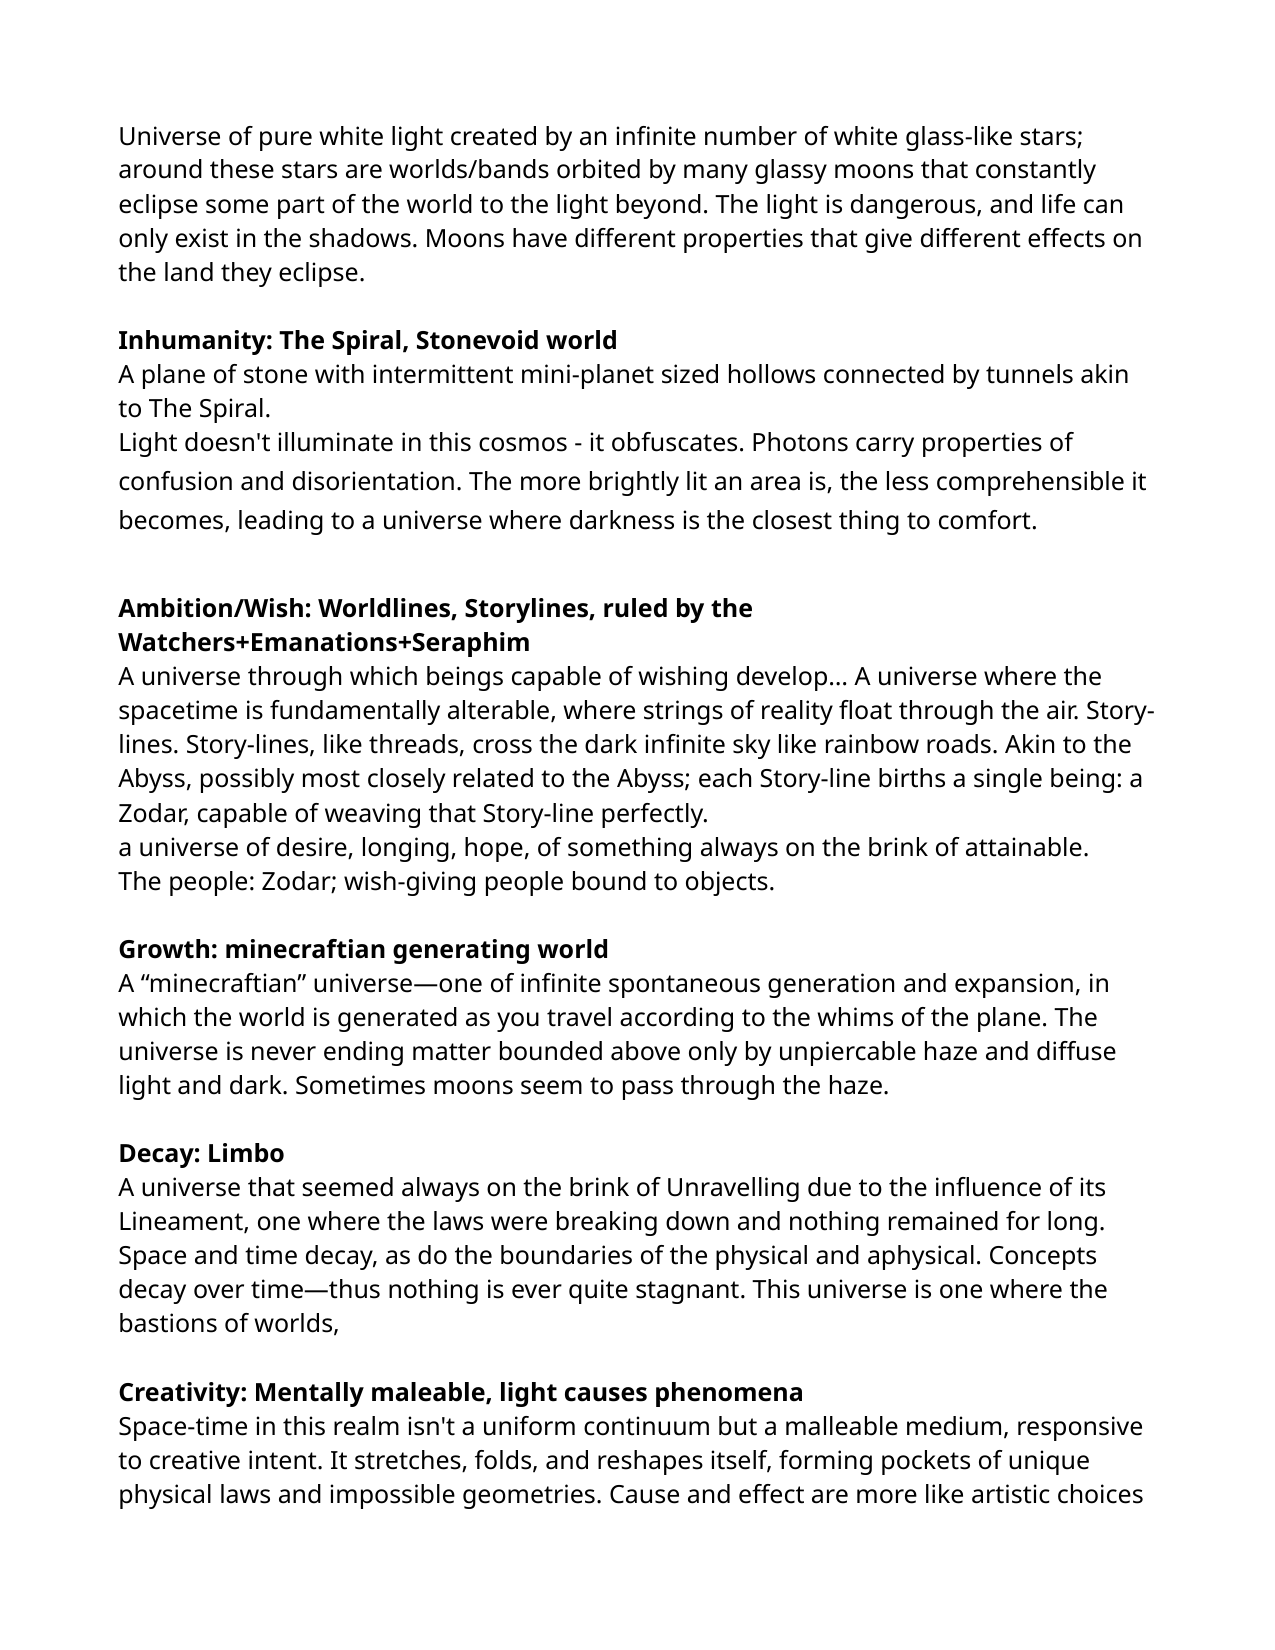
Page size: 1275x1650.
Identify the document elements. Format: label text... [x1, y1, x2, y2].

text Ambition/Wish: Worldlines, Storylines, ruled by the Watchers+Emanations+Seraphim [118, 591, 1157, 659]
text Universe of pure white light created by an infinite number of white glass-like stars; around these stars are worlds/bands orbited by many glassy moons that constantly eclipse some part of the world to the light beyond. The light is dangerous, and life can only exist in the shadows. Moons have different properties that give different effects on the land they eclipse. [118, 118, 1157, 288]
text Creativity: Mentally maleable, light causes phenomena Space-time in this realm isn't a uniform continuum but a malleable medium, responsive to creative intent. It stretches, folds, and reshapes itself, forming pockets of unique physical laws and impossible geometries. Cause and effect are more like artistic choices [118, 1374, 1157, 1511]
text Inhumanity: The Spiral, Stonevoid world [118, 322, 1157, 357]
text Growth: minecraftian generating world [118, 931, 1157, 966]
text A universe through which beings capable of wishing develop… A universe where the spacetime is fundamentally alterable, where strings of reality float through the air. Story-lines. Story-lines, like threads, cross the dark infinite sky like rainbow roads. Akin to the Abyss, possibly most closely related to the Abyss; each Story-line births a single being: a Zodar, capable of weaving that Story-line perfectly. [118, 659, 1157, 829]
text The people: Zodar; wish-giving people bound to objects. [118, 863, 1157, 897]
text A “minecraftian” universe—one of infinite spontaneous generation and expansion, in which the world is generated as you travel according to the whims of the plane. The universe is never ending matter bounded above only by unpiercable haze and diffuse light and dark. Sometimes moons seem to pass through the haze. [118, 966, 1157, 1102]
text A plane of stone with intermittent mini-planet sized hollows connected by tunnels akin to The Spiral. [118, 357, 1157, 425]
text Decay: Limbo [118, 1136, 1157, 1170]
text Light doesn't illuminate in this cosmos - it obfuscates. Photons carry properties of confusion and disorientation. The more brightly lit an area is, the less comprehensible it becomes, leading to a universe where darkness is the closest thing to comfort. [118, 425, 1157, 537]
text A universe that seemed always on the brink of Unravelling due to the influence of its Lineament, one where the laws were breaking down and nothing remained for long. Space and time decay, as do the boundaries of the physical and aphysical. Concepts decay over time—thus nothing is ever quite stagnant. This universe is one where the bastions of worlds, [118, 1170, 1157, 1340]
text a universe of desire, longing, hope, of something always on the brink of attainable. [118, 829, 1157, 863]
